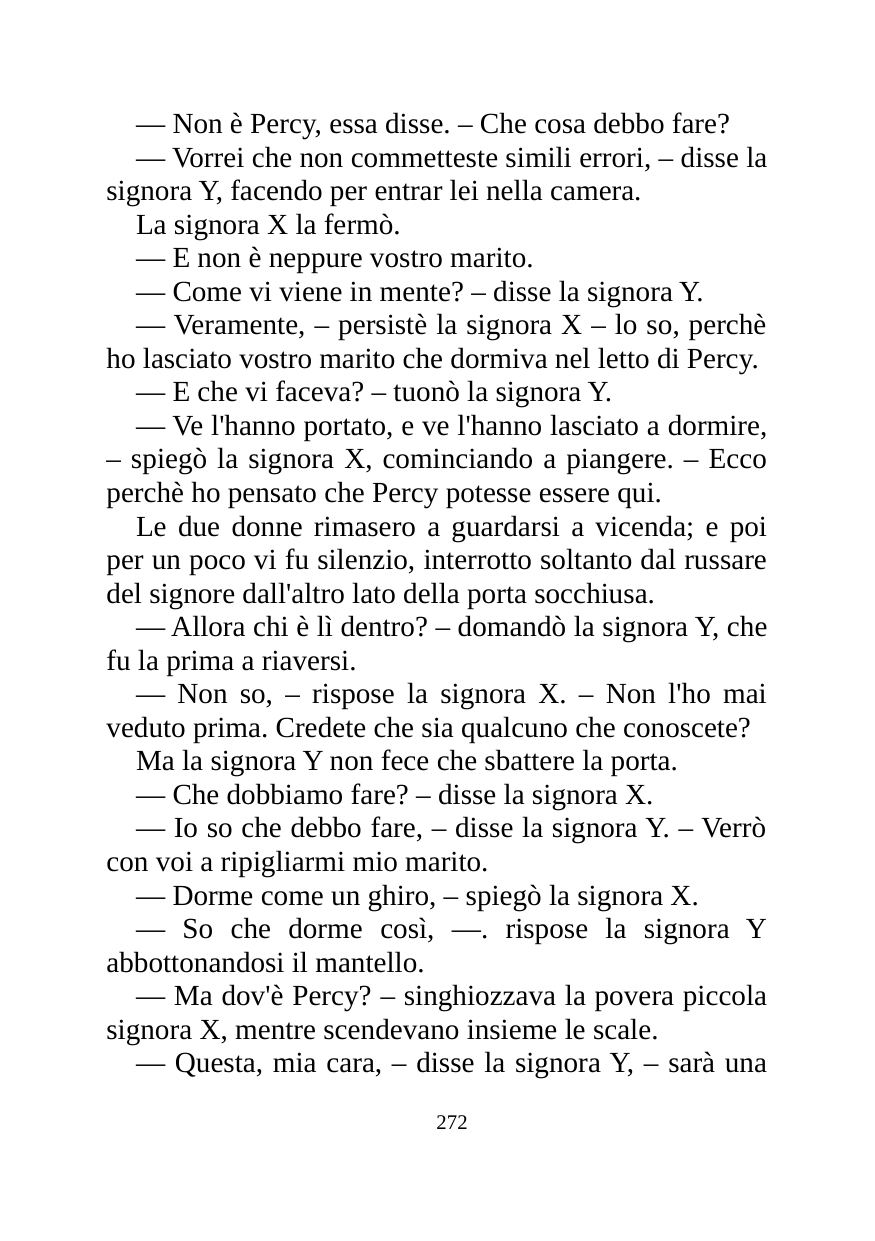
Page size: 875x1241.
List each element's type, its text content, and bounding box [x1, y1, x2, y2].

text — Come vi viene in mente? – disse la signora Y. [106, 274, 768, 307]
text — Vorrei che non commetteste simili errori, – disse la signora Y, facendo per entrar lei nella camera. [106, 140, 768, 207]
text — Non so, – rispose la signora X. – Non l'ho mai veduto prima. Credete che sia qualcuno che conoscete? [106, 676, 768, 743]
text — Veramente, – persistè la signora X – lo so, perchè ho lasciato vostro marito che dormiva nel letto di Percy. [106, 307, 768, 374]
text — Allora chi è lì dentro? – domandò la signora Y, che fu la prima a riaversi. [106, 609, 768, 676]
text Ma la signora Y non fece che sbattere la porta. [106, 743, 768, 777]
text — Ve l'hanno portato, e ve l'hanno lasciato a dormire, – spiegò la signora X, cominciando a piangere. – Ecco perchè ho pensato che Percy potesse essere qui. [106, 408, 768, 509]
text — E che vi faceva? – tuonò la signora Y. [106, 374, 768, 408]
text — Questa, mia cara, – disse la signora Y, – sarà una [106, 1045, 768, 1079]
text — Io so che debbo fare, – disse la signora Y. – Verrò con voi a ripigliarmi mio marito. [106, 811, 768, 878]
text — Che dobbiamo fare? – disse la signora X. [106, 777, 768, 811]
text — E non è neppure vostro marito. [106, 240, 768, 274]
text Le due donne rimasero a guardarsi a vicenda; e poi per un poco vi fu silenzio, interrotto soltanto dal russare del signore dall'altro lato della porta socchiusa. [106, 509, 768, 609]
text — Non è Percy, essa disse. – Che cosa debbo fare? [106, 106, 768, 140]
text La signora X la fermò. [106, 207, 768, 240]
text — So che dorme così, —. rispose la signora Y abbottonandosi il mantello. [106, 911, 768, 978]
text — Ma dov'è Percy? – singhiozzava la povera piccola signora X, mentre scendevano insieme le scale. [106, 978, 768, 1045]
text — Dorme come un ghiro, – spiegò la signora X. [106, 878, 768, 911]
